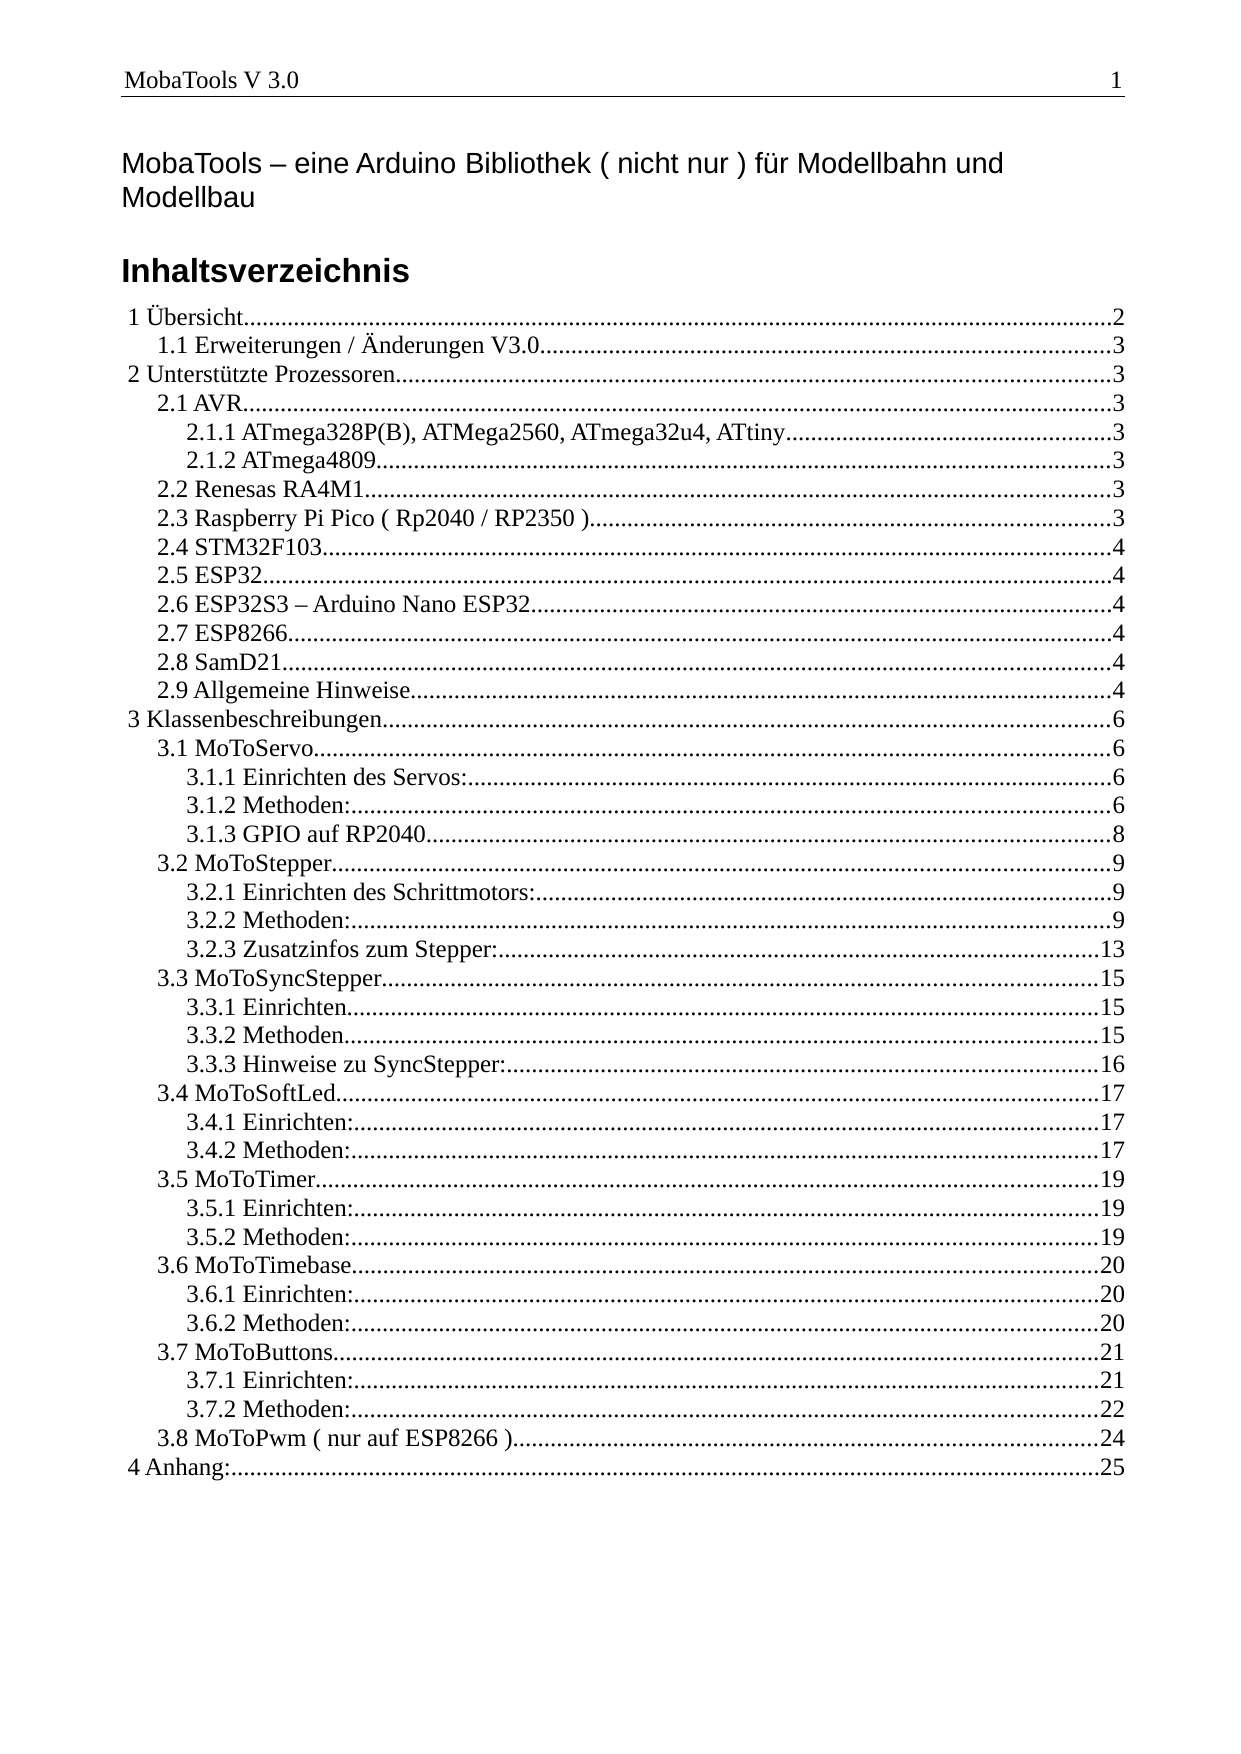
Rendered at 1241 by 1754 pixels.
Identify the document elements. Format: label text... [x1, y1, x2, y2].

text 3.2.1 Einrichten des Schrittmotors: 9 [180, 877, 1125, 905]
text 3.4.2 Methoden: 17 [180, 1135, 1125, 1164]
text 3.6.1 Einrichten: 20 [180, 1279, 1125, 1308]
text 3.5.2 Methoden: 19 [180, 1222, 1125, 1250]
text 3.8 MoToPwm ( nur auf ESP8266 ) 24 [151, 1423, 1125, 1452]
text 4 Anhang: 25 [121, 1452, 1125, 1480]
text 3.4.1 Einrichten: 17 [180, 1107, 1125, 1135]
text 2.9 Allgemeine Hinweise 4 [151, 675, 1125, 704]
text 3.2.3 Zusatzinfos zum Stepper: 13 [180, 934, 1125, 963]
text 1 Übersicht 2 [121, 302, 1125, 330]
text 3.7.1 Einrichten: 21 [180, 1365, 1125, 1394]
text 3.3.1 Einrichten 15 [180, 992, 1125, 1020]
text 2.1.1 ATmega328P(B), ATMega2560, ATmega32u4, ATtiny 3 [180, 417, 1125, 445]
subtitle Inhaltsverzeichnis [121, 251, 1125, 289]
text 2.1 AVR 3 [151, 388, 1125, 417]
text 3 Klassenbeschreibungen 6 [121, 704, 1125, 733]
text 3.3 MoToSyncStepper 15 [151, 963, 1125, 992]
text 3.4 MoToSoftLed 17 [151, 1078, 1125, 1107]
text 2.7 ESP8266 4 [151, 618, 1125, 647]
text 3.7.2 Methoden: 22 [180, 1394, 1125, 1423]
text 3.1.2 Methoden: 6 [180, 790, 1125, 819]
text 3.1.1 Einrichten des Servos: 6 [180, 762, 1125, 790]
text 3.1.3 GPIO auf RP2040 8 [180, 819, 1125, 848]
text 3.6.2 Methoden: 20 [180, 1308, 1125, 1337]
text 3.1 MoToServo 6 [151, 733, 1125, 762]
text 3.2.2 Methoden: 9 [180, 905, 1125, 934]
text 2.2 Renesas RA4M1 3 [151, 474, 1125, 503]
text 2.8 SamD21 4 [151, 647, 1125, 675]
title MobaTools – eine Arduino Bibliothek ( nicht nur ) für Modellbahn und Modellbau [121, 146, 1125, 213]
text 2.3 Raspberry Pi Pico ( Rp2040 / RP2350 ) 3 [151, 503, 1125, 532]
text 2.4 STM32F103 4 [151, 532, 1125, 560]
text 3.3.2 Methoden 15 [180, 1020, 1125, 1049]
text 3.7 MoToButtons 21 [151, 1337, 1125, 1365]
text 3.2 MoToStepper 9 [151, 848, 1125, 877]
text 2.6 ESP32S3 – Arduino Nano ESP32 4 [151, 589, 1125, 618]
text 2 Unterstützte Prozessoren 3 [121, 359, 1125, 388]
text 2.1.2 ATmega4809 3 [180, 445, 1125, 474]
text 3.6 MoToTimebase 20 [151, 1250, 1125, 1279]
text 2.5 ESP32 4 [151, 560, 1125, 589]
text 3.5.1 Einrichten: 19 [180, 1193, 1125, 1222]
text 3.3.3 Hinweise zu SyncStepper: 16 [180, 1049, 1125, 1078]
text 1.1 Erweiterungen / Änderungen V3.0 3 [151, 330, 1125, 359]
text 3.5 MoToTimer 19 [151, 1164, 1125, 1193]
